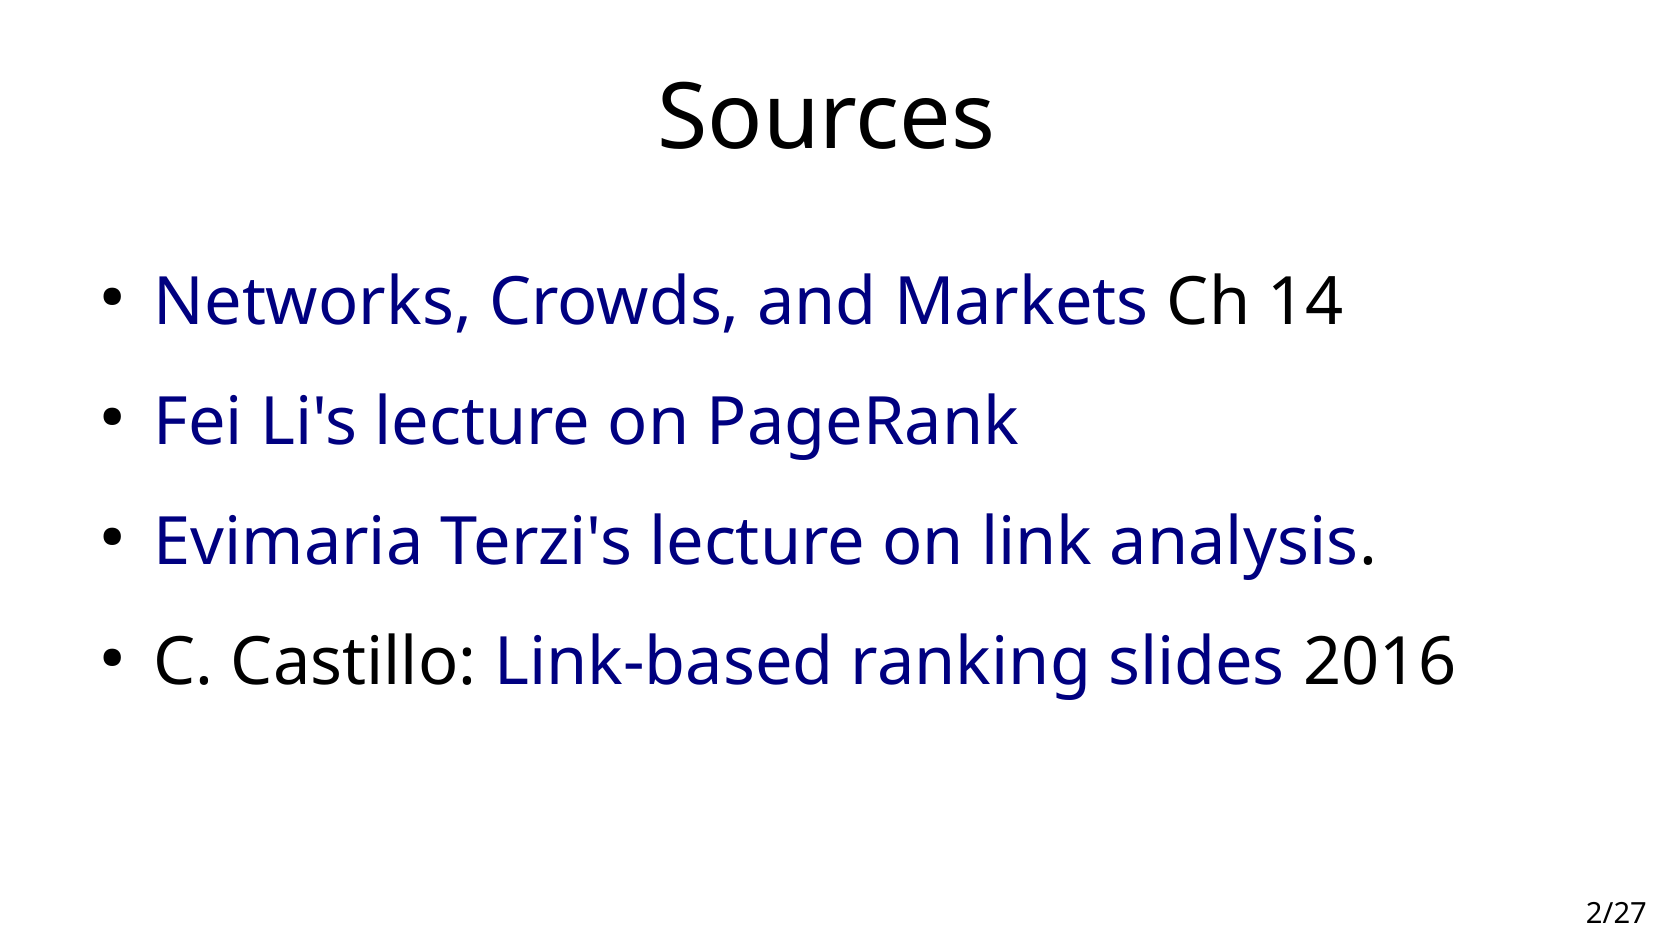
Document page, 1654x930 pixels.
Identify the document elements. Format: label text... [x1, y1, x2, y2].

list Networks, Crowds, and Markets Ch 14 Fei Li's lecture on PageRank Evimaria Terzi's lecture on link analysis. C. Castillo: Link-based ranking slides 2016 [82, 252, 1571, 793]
title Sources [82, 1, 1571, 225]
